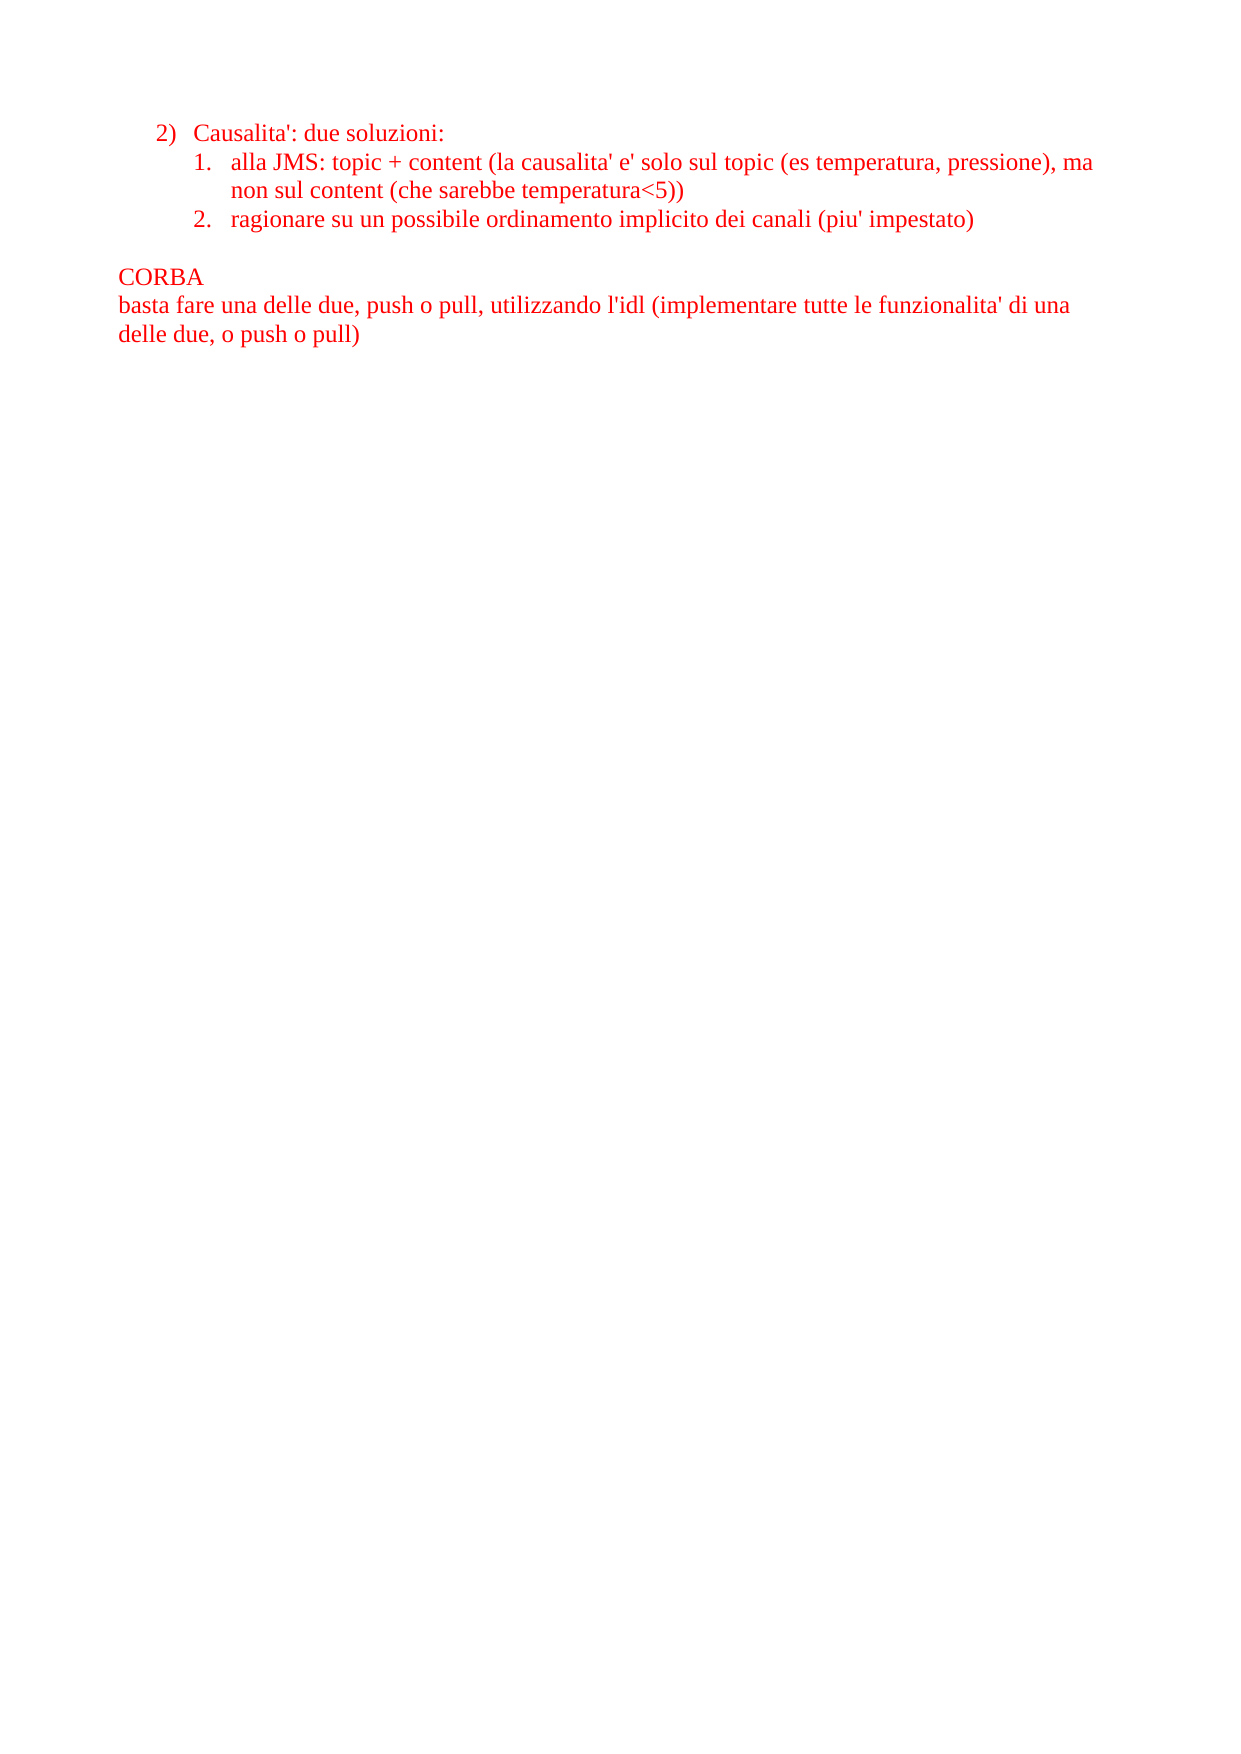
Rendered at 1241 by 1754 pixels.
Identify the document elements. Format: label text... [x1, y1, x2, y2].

list ragionare su un possibile ordinamento implicito dei canali (piu' impestato) [193, 204, 1122, 233]
list alla JMS: topic + content (la causalita' e' solo sul topic (es temperatura, pressione), ma non sul content (che sarebbe temperatura<5)) [193, 147, 1122, 204]
text basta fare una delle due, push o pull, utilizzando l'idl (implementare tutte le funzionalita' di una delle due, o push o pull) [118, 291, 1122, 348]
list Causalita': due soluzioni: [156, 118, 1122, 147]
text CORBA [118, 262, 1122, 291]
